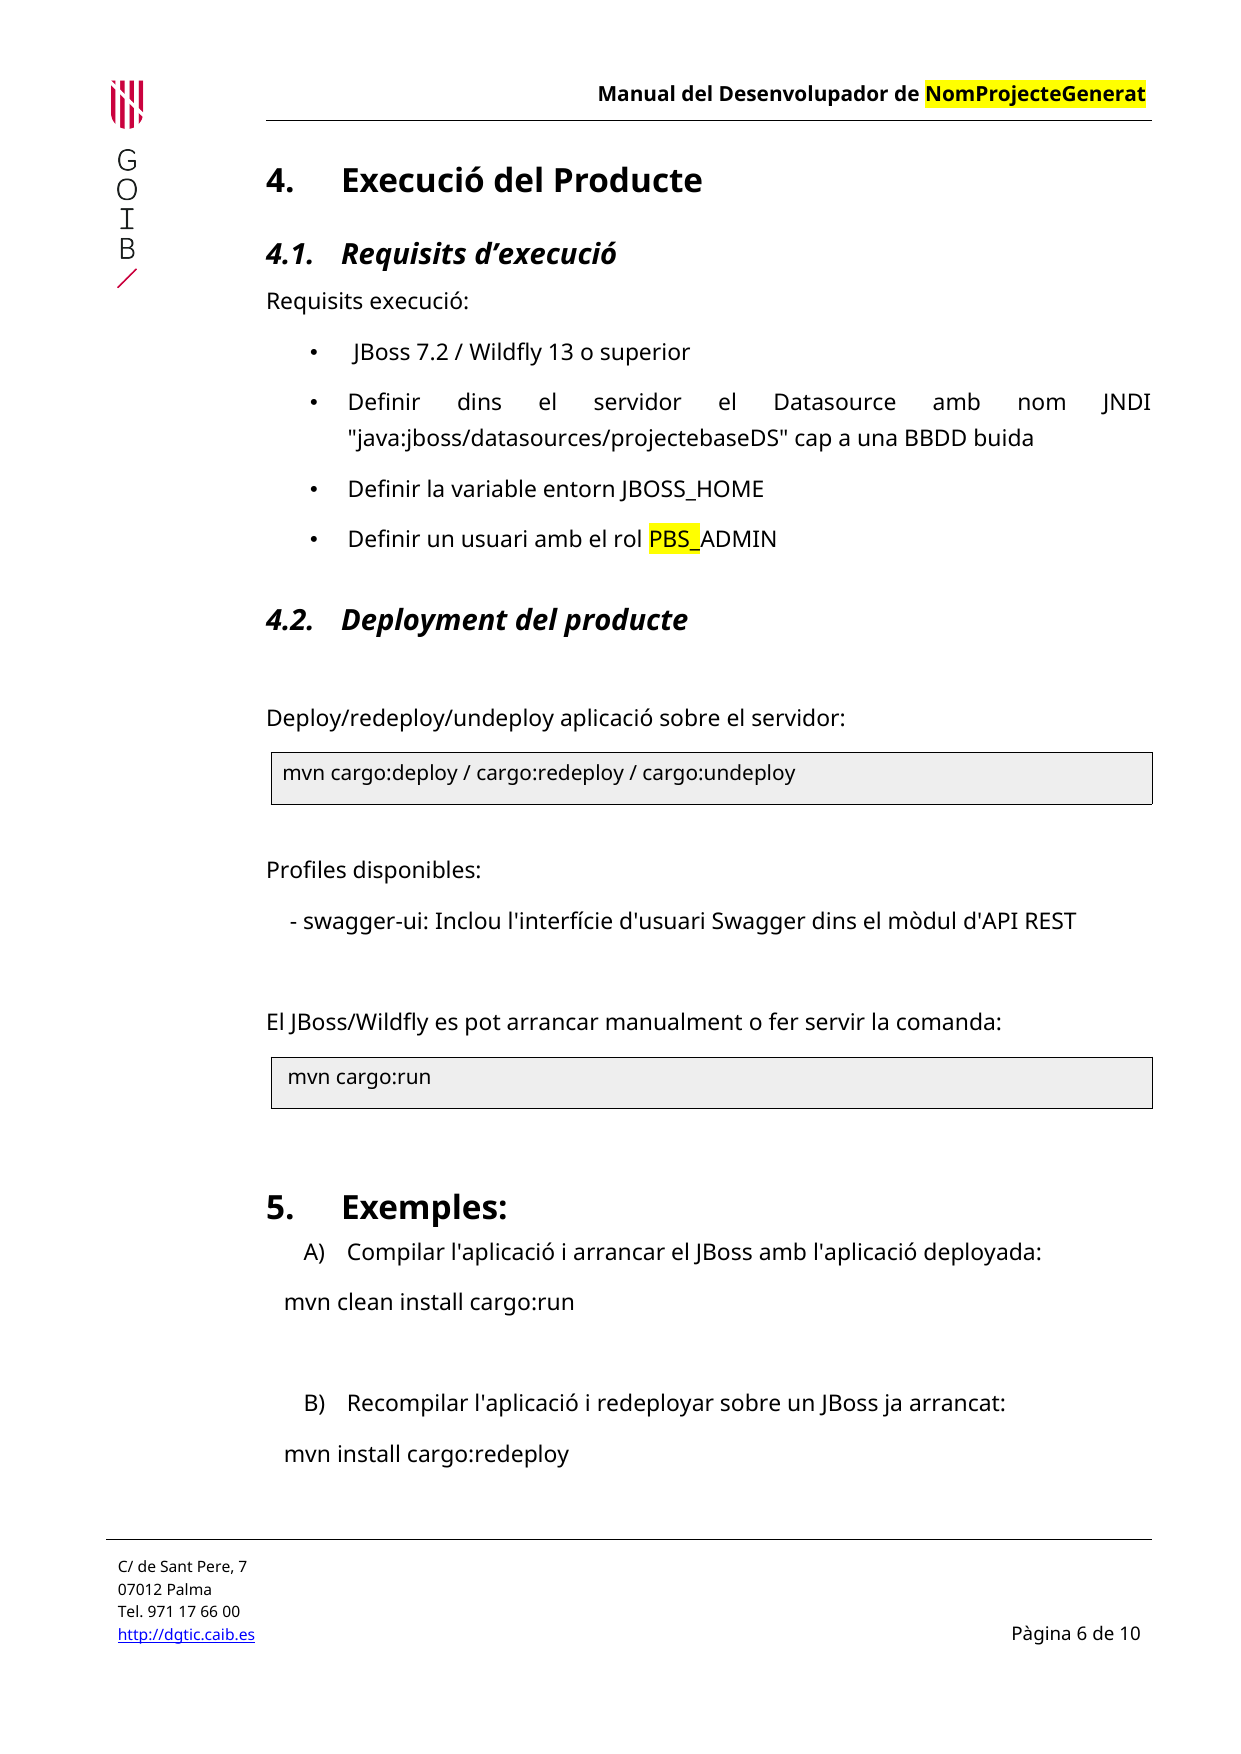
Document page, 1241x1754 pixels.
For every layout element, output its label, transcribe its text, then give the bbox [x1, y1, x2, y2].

list Recompilar l'aplicació i redeployar sobre un JBoss ja arrancat: [303, 1387, 1152, 1418]
subtitle Requisits d’execució [266, 233, 1152, 273]
picture [82, 57, 172, 319]
text Deploy/redeploy/undeploy aplicació sobre el servidor: [266, 702, 1152, 733]
text El JBoss/Wildfly es pot arrancar manualment o fer servir la comanda: [266, 1006, 1152, 1037]
text - swagger-ui: Inclou l'interfície d'usuari Swagger dins el mòdul d'API REST [266, 905, 1152, 936]
list JBoss 7.2 / Wildfly 13 o superior [310, 336, 1152, 367]
text Profiles disponibles: [266, 854, 1152, 886]
subtitle Exemples: [266, 1184, 1152, 1229]
text Requisits execució: [266, 285, 1152, 317]
table_header mvn cargo:deploy / cargo:redeploy / cargo:undeploy [272, 753, 1152, 804]
subtitle Execució del Producte [266, 156, 1152, 202]
list Definir la variable entorn JBOSS_HOME [310, 473, 1152, 504]
table_header mvn cargo:run [272, 1058, 1152, 1108]
list Definir un usuari amb el rol PBS_ADMIN [310, 523, 1152, 554]
subtitle Deployment del producte [266, 599, 1152, 638]
list Compilar l'aplicació i arrancar el JBoss amb l'aplicació deployada: [303, 1236, 1152, 1267]
text mvn clean install cargo:run [266, 1286, 1152, 1317]
list Definir dins el servidor el Datasource amb nom JNDI "java:jboss/datasources/projectebaseDS" cap a una BBDD buida [310, 386, 1152, 453]
text mvn install cargo:redeploy [266, 1438, 1152, 1469]
